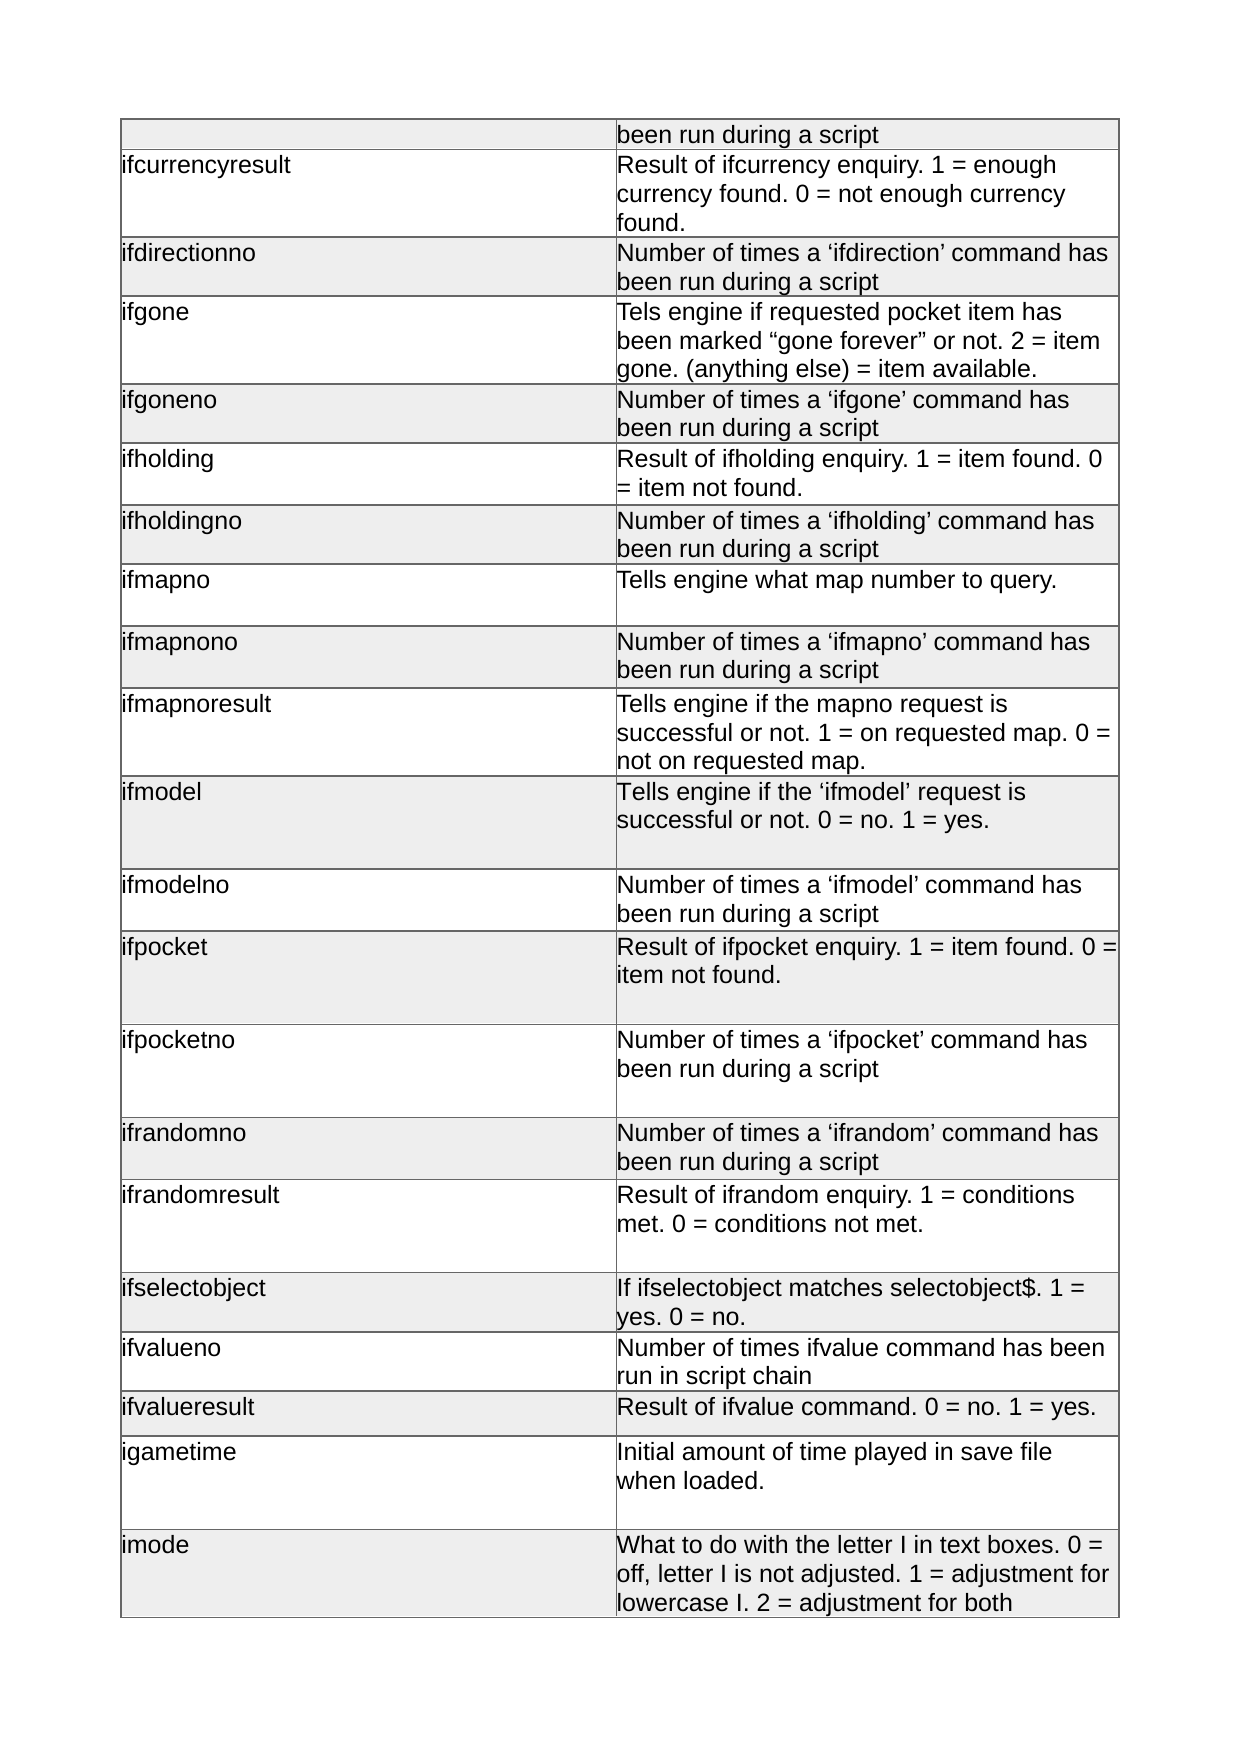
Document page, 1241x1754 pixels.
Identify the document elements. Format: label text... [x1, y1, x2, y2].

table_cell If ifselectobject matches selectobject$. 1 = yes. 0 = no. [617, 1273, 1118, 1331]
table_cell Number of times a ‘ifmapno’ command has been run during a script [617, 627, 1118, 687]
table_cell ifgone [122, 297, 616, 383]
table_cell Tells engine if the mapno request is successful or not. 1 = on requested map. 0 = not on requested map. [617, 689, 1118, 775]
table_cell Initial amount of time played in save file when loaded. [617, 1437, 1118, 1528]
table_cell ifholdingno [122, 506, 616, 563]
table_cell Result of ifcurrency enquiry. 1 = enough currency found. 0 = not enough currency found. [617, 150, 1118, 236]
table_cell ifmodelno [122, 870, 616, 930]
table_cell ifcurrencyresult [122, 150, 616, 236]
table_cell Number of times a ‘ifpocket’ command has been run during a script [617, 1025, 1118, 1117]
table_cell ifpocketno [122, 1025, 616, 1117]
table_cell ifmapno [122, 565, 616, 625]
table_cell Number of times a ‘ifrandom’ command has been run during a script [617, 1118, 1118, 1179]
table_cell Number of times a ‘ifgone’ command has been run during a script [617, 385, 1118, 442]
table_cell Result of ifvalue command. 0 = no. 1 = yes. [617, 1392, 1118, 1435]
table_cell ifrandomresult [122, 1180, 616, 1272]
table_cell ifmapnoresult [122, 689, 616, 775]
table_cell ifmapnono [122, 627, 616, 687]
table_cell Number of times a ‘ifdirection’ command has been run during a script [617, 238, 1118, 295]
table_cell Number of times a ‘ifmodel’ command has been run during a script [617, 870, 1118, 930]
table_cell ifmodel [122, 777, 616, 868]
table_cell Result of ifpocket enquiry. 1 = item found. 0 = item not found. [617, 932, 1118, 1023]
table_cell Number of times ifvalue command has been run in script chain [617, 1333, 1118, 1390]
table_cell ifdirectionno [122, 238, 616, 295]
table_cell imode [122, 1530, 616, 1616]
table_cell [122, 120, 616, 148]
table_cell ifvalueresult [122, 1392, 616, 1435]
table_cell ifpocket [122, 932, 616, 1023]
table_cell ifgoneno [122, 385, 616, 442]
table_cell What to do with the letter I in text boxes. 0 = off, letter I is not adjusted. 1 = adjustment for lowercase I. 2 = adjustment for both [617, 1530, 1118, 1616]
table_cell igametime [122, 1437, 616, 1528]
table_cell Result of ifholding enquiry. 1 = item found. 0 = item not found. [617, 444, 1118, 504]
table_cell ifrandomno [122, 1118, 616, 1179]
table_cell ifholding [122, 444, 616, 504]
table_cell Result of ifrandom enquiry. 1 = conditions met. 0 = conditions not met. [617, 1180, 1118, 1272]
table_cell Tels engine if requested pocket item has been marked “gone forever” or not. 2 = item gone. (anything else) = item available. [617, 297, 1118, 383]
table_cell been run during a script [617, 120, 1118, 148]
table_cell ifvalueno [122, 1333, 616, 1390]
table_cell Number of times a ‘ifholding’ command has been run during a script [617, 506, 1118, 563]
table_cell Tells engine what map number to query. [617, 565, 1118, 625]
table_cell Tells engine if the ‘ifmodel’ request is successful or not. 0 = no. 1 = yes. [617, 777, 1118, 868]
table_cell ifselectobject [122, 1273, 616, 1331]
